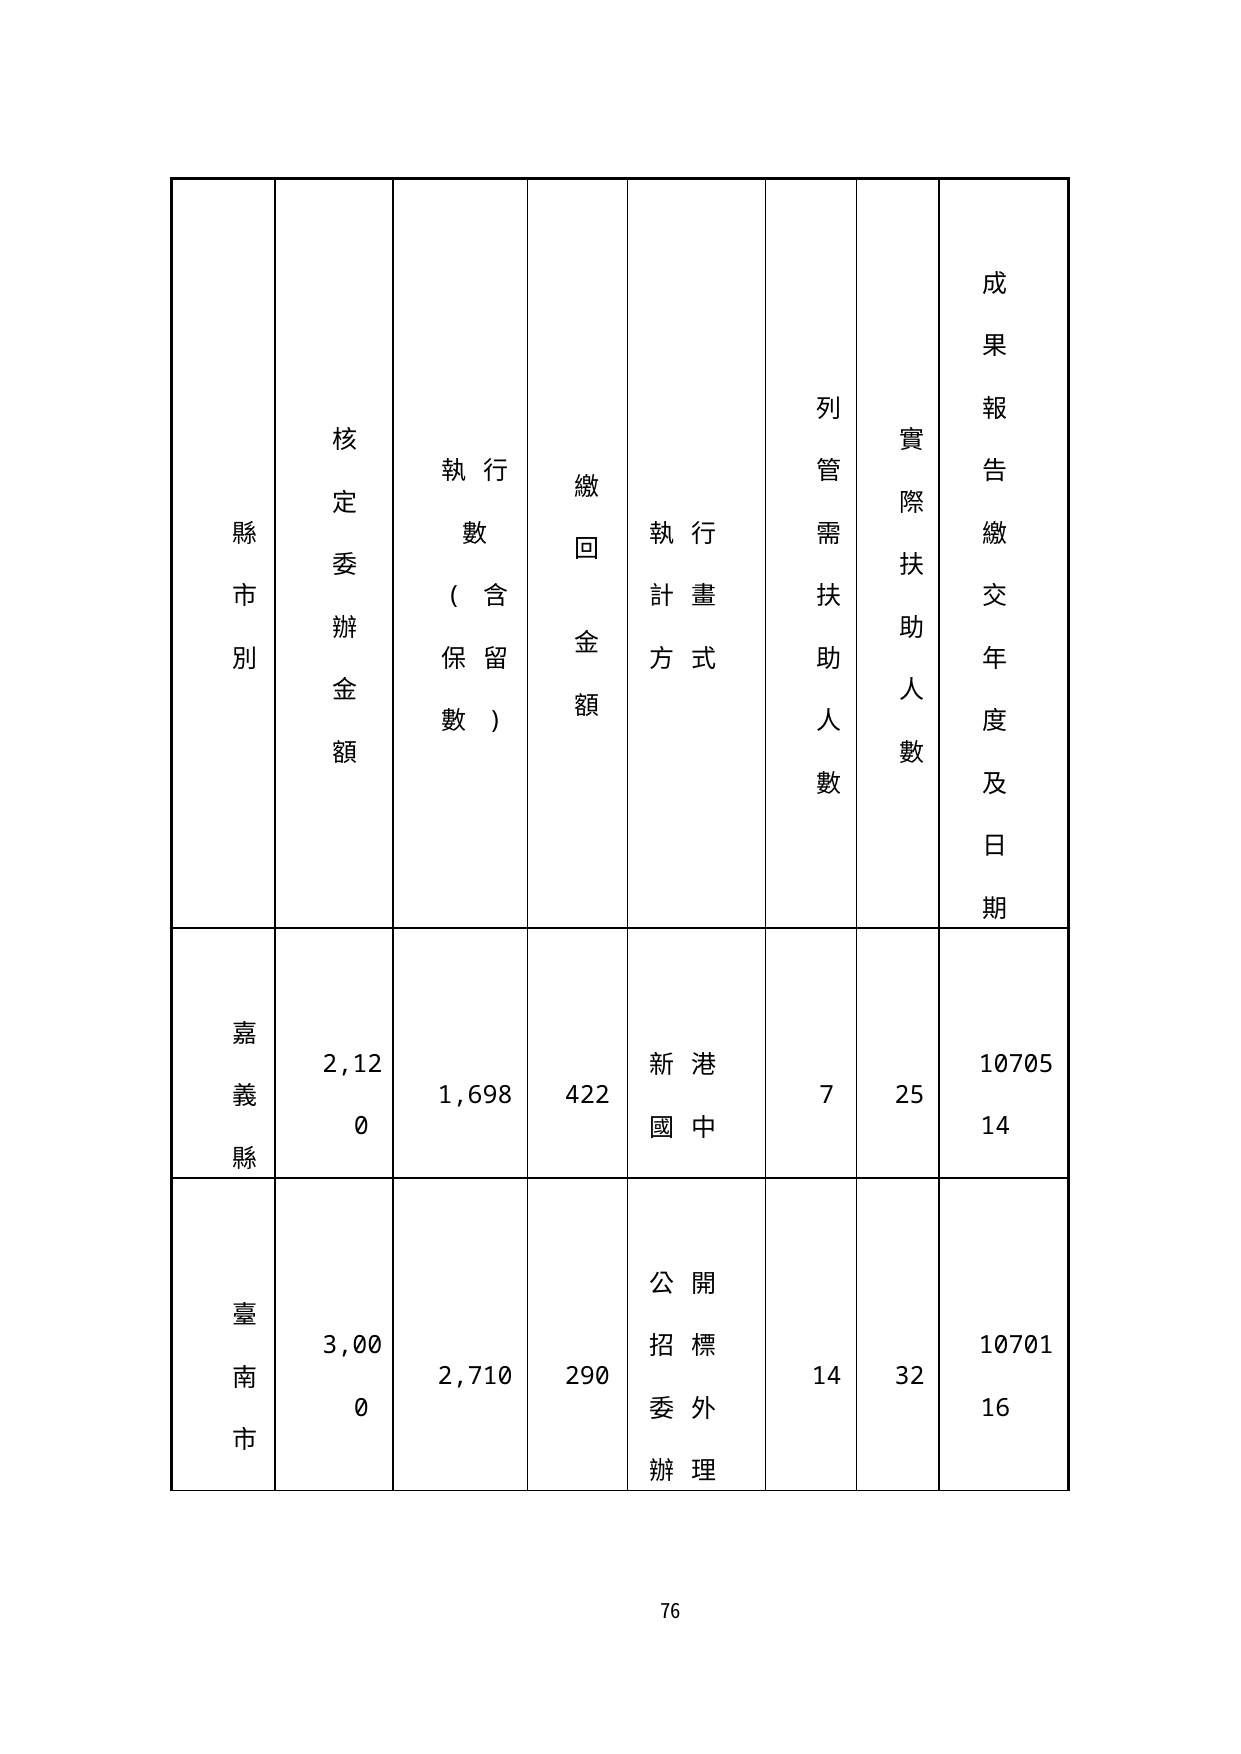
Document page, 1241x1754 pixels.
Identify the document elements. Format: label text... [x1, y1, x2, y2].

table_header 縣市別 [173, 180, 274, 927]
table_cell 公開招標委外辦理 [628, 1179, 765, 1490]
table_cell 2,120 [276, 929, 392, 1177]
table_cell 新港國中 [628, 929, 765, 1177]
table_cell 1070514 [940, 929, 1067, 1177]
table_header 成果報告繳交年度及日期 [940, 180, 1067, 927]
table_cell 32 [857, 1179, 938, 1490]
table_cell 422 [528, 929, 627, 1177]
table_cell 1,698 [394, 929, 527, 1177]
table_cell 嘉義縣 [173, 929, 274, 1177]
table_header 核定委辦金額 [276, 180, 392, 927]
table_cell 3,000 [276, 1179, 392, 1490]
table_cell 1070116 [940, 1179, 1067, 1490]
table_header 執行數 (含保留數) [394, 180, 527, 927]
table_cell 14 [766, 1179, 856, 1490]
table_header 繳回 金額 [528, 180, 627, 927]
table_cell 2,710 [394, 1179, 527, 1490]
table_header 執行計畫方式 [628, 180, 765, 927]
table_header 實際扶助人數 [857, 180, 938, 927]
table_cell 7 [766, 929, 856, 1177]
table_header 列管需扶助人數 [766, 180, 856, 927]
table_cell 290 [528, 1179, 627, 1490]
table_cell 25 [857, 929, 938, 1177]
table_cell 臺南市 [173, 1179, 274, 1490]
